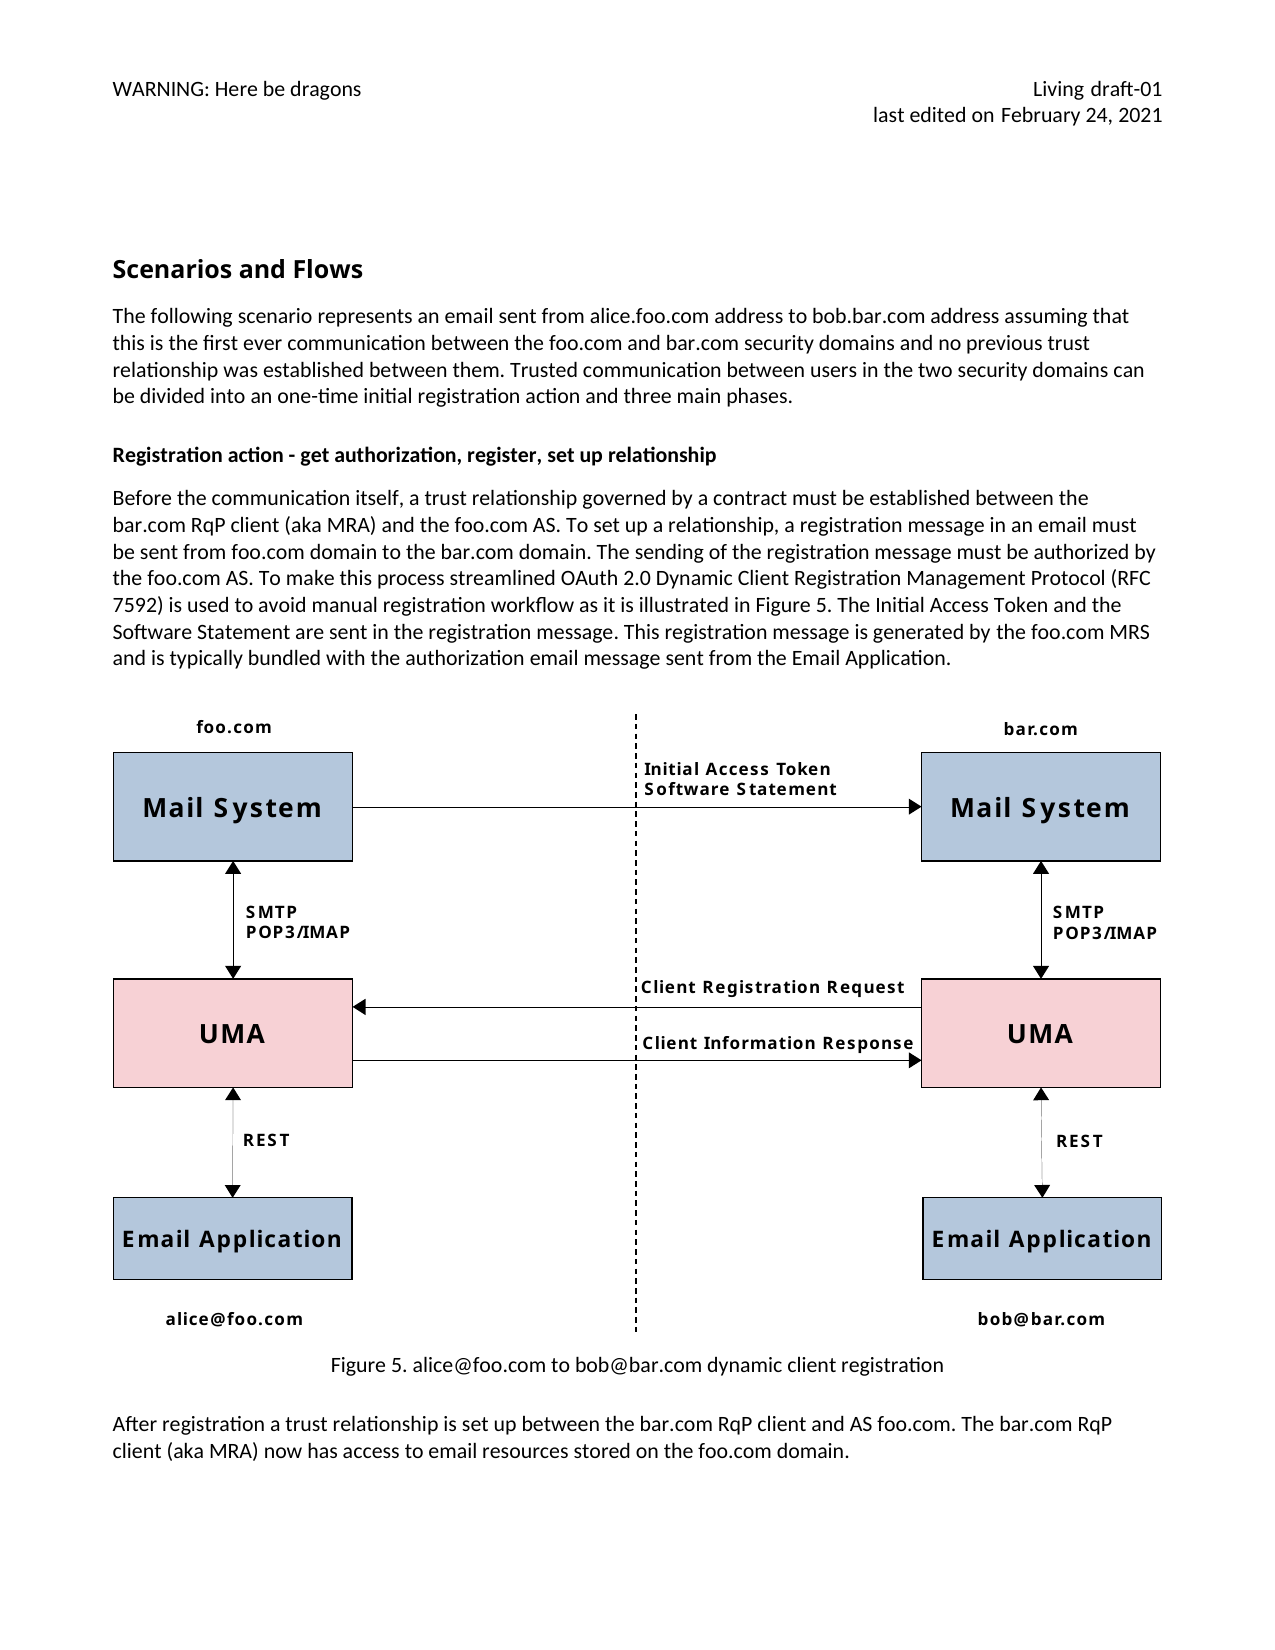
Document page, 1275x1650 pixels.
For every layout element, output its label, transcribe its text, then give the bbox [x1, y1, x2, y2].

text Before the communication itself, a trust relationship governed by a contract must be established between the bar.com RqP client (aka MRA) and the foo.com AS. To set up a relationship, a registration message in an email must be sent from foo.com domain to the bar.com domain. The sending of the registration message must be authorized by the foo.com AS. To make this process streamlined OAuth 2.0 Dynamic Client Registration Management Protocol (RFC 7592) is used to avoid manual registration workflow as it is illustrated in Figure 5. The Initial Access Token and the Software Statement are sent in the registration message. This registration message is generated by the foo.com MRS and is typically bundled with the authorization email message sent from the Email Application. [112, 484, 1162, 671]
text The following scenario represents an email sent from alice.foo.com address to bob.bar.com address assuming that this is the first ever communication between the foo.com and bar.com security domains and no previous trust relationship was established between them. Trusted communication between users in the two security domains can be divided into an one-time initial registration action and three main phases. [112, 302, 1162, 409]
text Scenarios and Flows [112, 252, 1162, 286]
text Registration action - get authorization, register, set up relationship [112, 442, 1162, 468]
text Figure 5. alice@foo.com to bob@bar.com dynamic client registration [112, 730, 1162, 1378]
text After registration a trust relationship is set up between the bar.com RqP client and AS foo.com. The bar.com RqP client (aka MRA) now has access to email resources stored on the foo.com domain. [112, 1411, 1162, 1464]
